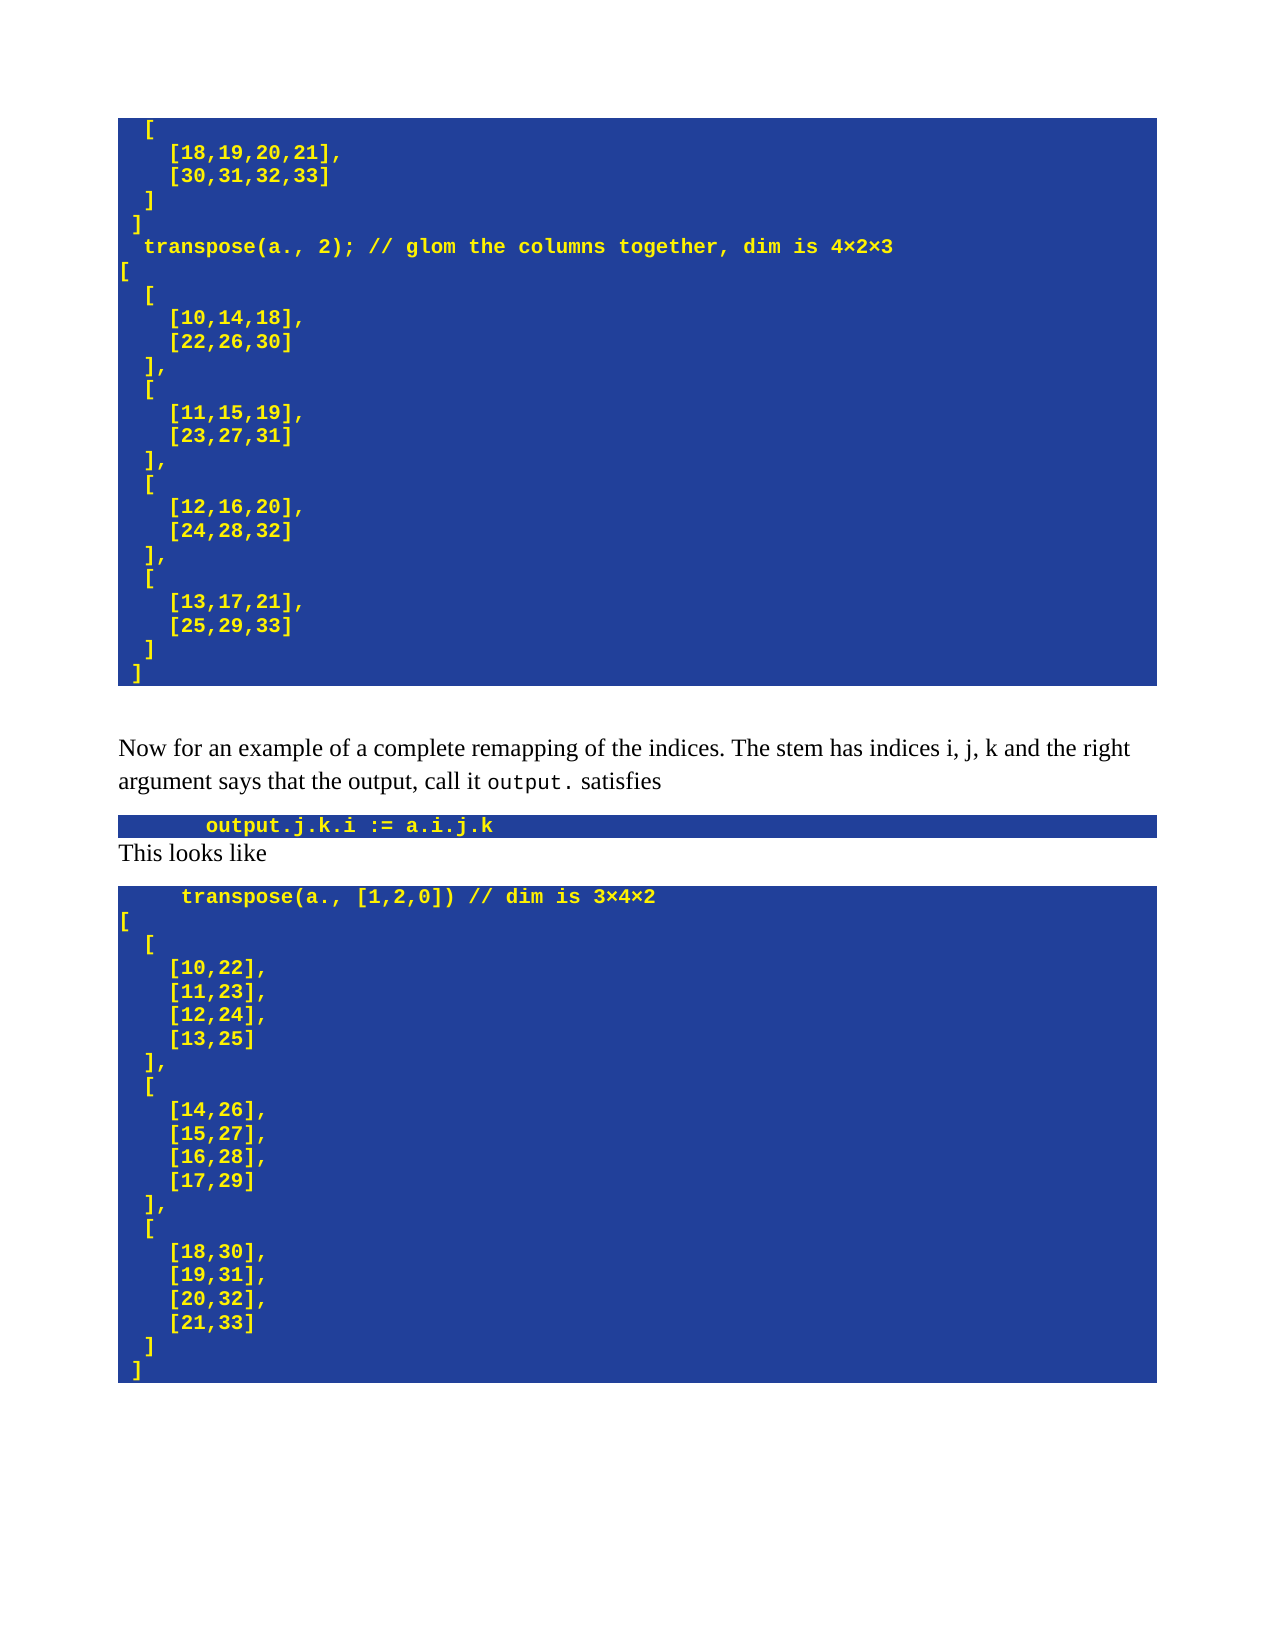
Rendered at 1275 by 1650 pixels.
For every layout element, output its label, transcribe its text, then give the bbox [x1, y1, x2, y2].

text ] [118, 189, 1157, 213]
text ], [118, 449, 1157, 473]
text [22,26,30] [118, 331, 1157, 354]
text ] [118, 1359, 1157, 1383]
text [16,28], [118, 1146, 1157, 1170]
text [12,24], [118, 1004, 1157, 1028]
text ], [118, 1052, 1157, 1075]
text [ [118, 118, 1157, 142]
text [11,15,19], [118, 402, 1157, 426]
text [19,31], [118, 1264, 1157, 1288]
text This looks like [118, 838, 1157, 867]
text ], [118, 354, 1157, 378]
text [24,28,32] [118, 520, 1157, 544]
text [14,26], [118, 1099, 1157, 1122]
text [30,31,32,33] [118, 165, 1157, 189]
text [13,17,21], [118, 591, 1157, 615]
text ] [118, 638, 1157, 662]
text [ [118, 567, 1157, 591]
text transpose(a., [1,2,0]) // dim is 3×4×2 [118, 886, 1157, 910]
text [18,30], [118, 1241, 1157, 1264]
text ], [118, 544, 1157, 567]
text [ [118, 1217, 1157, 1241]
text [ [118, 1075, 1157, 1099]
text [18,19,20,21], [118, 142, 1157, 165]
text [17,29] [118, 1170, 1157, 1193]
text [10,14,18], [118, 307, 1157, 331]
text [11,23], [118, 981, 1157, 1004]
text ], [118, 1193, 1157, 1217]
text transpose(a., 2); // glom the columns together, dim is 4×2×3 [118, 236, 1157, 260]
text [ [118, 933, 1157, 957]
text [10,22], [118, 957, 1157, 981]
text [13,25] [118, 1028, 1157, 1052]
text [12,16,20], [118, 496, 1157, 520]
text [ [118, 910, 1157, 933]
text [21,33] [118, 1312, 1157, 1335]
text [25,29,33] [118, 615, 1157, 638]
text ] [118, 213, 1157, 236]
text [ [118, 473, 1157, 496]
text [ [118, 260, 1157, 284]
text Now for an example of a complete remapping of the indices. The stem has indices i, j, k and the right argument says that the output, call it output. satisfies [118, 733, 1157, 796]
text ] [118, 662, 1157, 686]
text ] [118, 1335, 1157, 1359]
text [23,27,31] [118, 426, 1157, 449]
text [15,27], [118, 1122, 1157, 1146]
text [ [118, 284, 1157, 307]
text output.j.k.i := a.i.j.k [118, 815, 1157, 838]
text [20,32], [118, 1288, 1157, 1312]
text [ [118, 378, 1157, 402]
